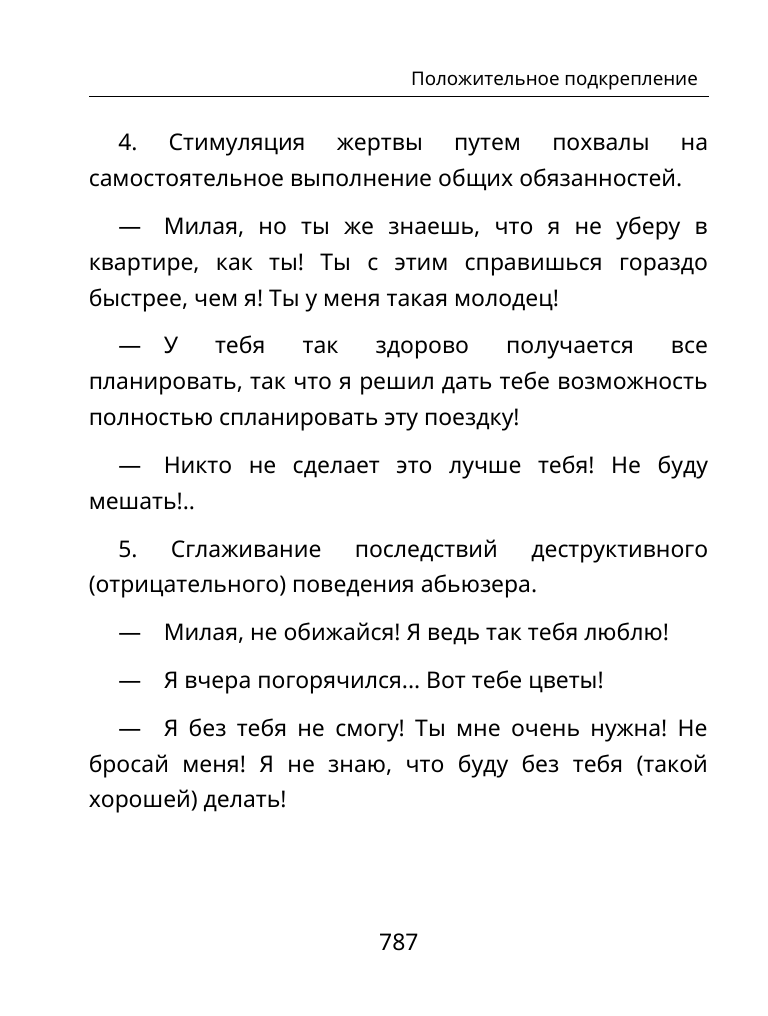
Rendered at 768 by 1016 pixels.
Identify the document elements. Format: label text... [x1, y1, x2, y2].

text 4. Стимуляция жертвы путем похвалы на самостоятельное выполнение общих обязанностей. [88, 126, 709, 193]
list Милая, не обижайся! Я ведь так тебя люблю! [88, 616, 709, 647]
list Милая, но ты же знаешь, что я не уберу в квартире, как ты! Ты с этим справишься гораздо быстрее, чем я! Ты у меня такая молодец! [88, 210, 709, 313]
list У тебя так здорово получается все планировать, так что я решил дать тебе возможность полностью спланировать эту поездку! [88, 329, 709, 432]
list Я вчера погорячился... Вот тебе цветы! [88, 664, 709, 695]
list Никто не сделает это лучше тебя! Не буду мешать!.. [88, 449, 709, 516]
text 5. Сглаживание последствий деструктивного (отрицательного) поведения абьюзера. [88, 532, 709, 600]
list Я без тебя не смогу! Ты мне очень нужна! Не бросай меня! Я не знаю, что буду без тебя (такой хорошей) делать! [88, 712, 709, 815]
